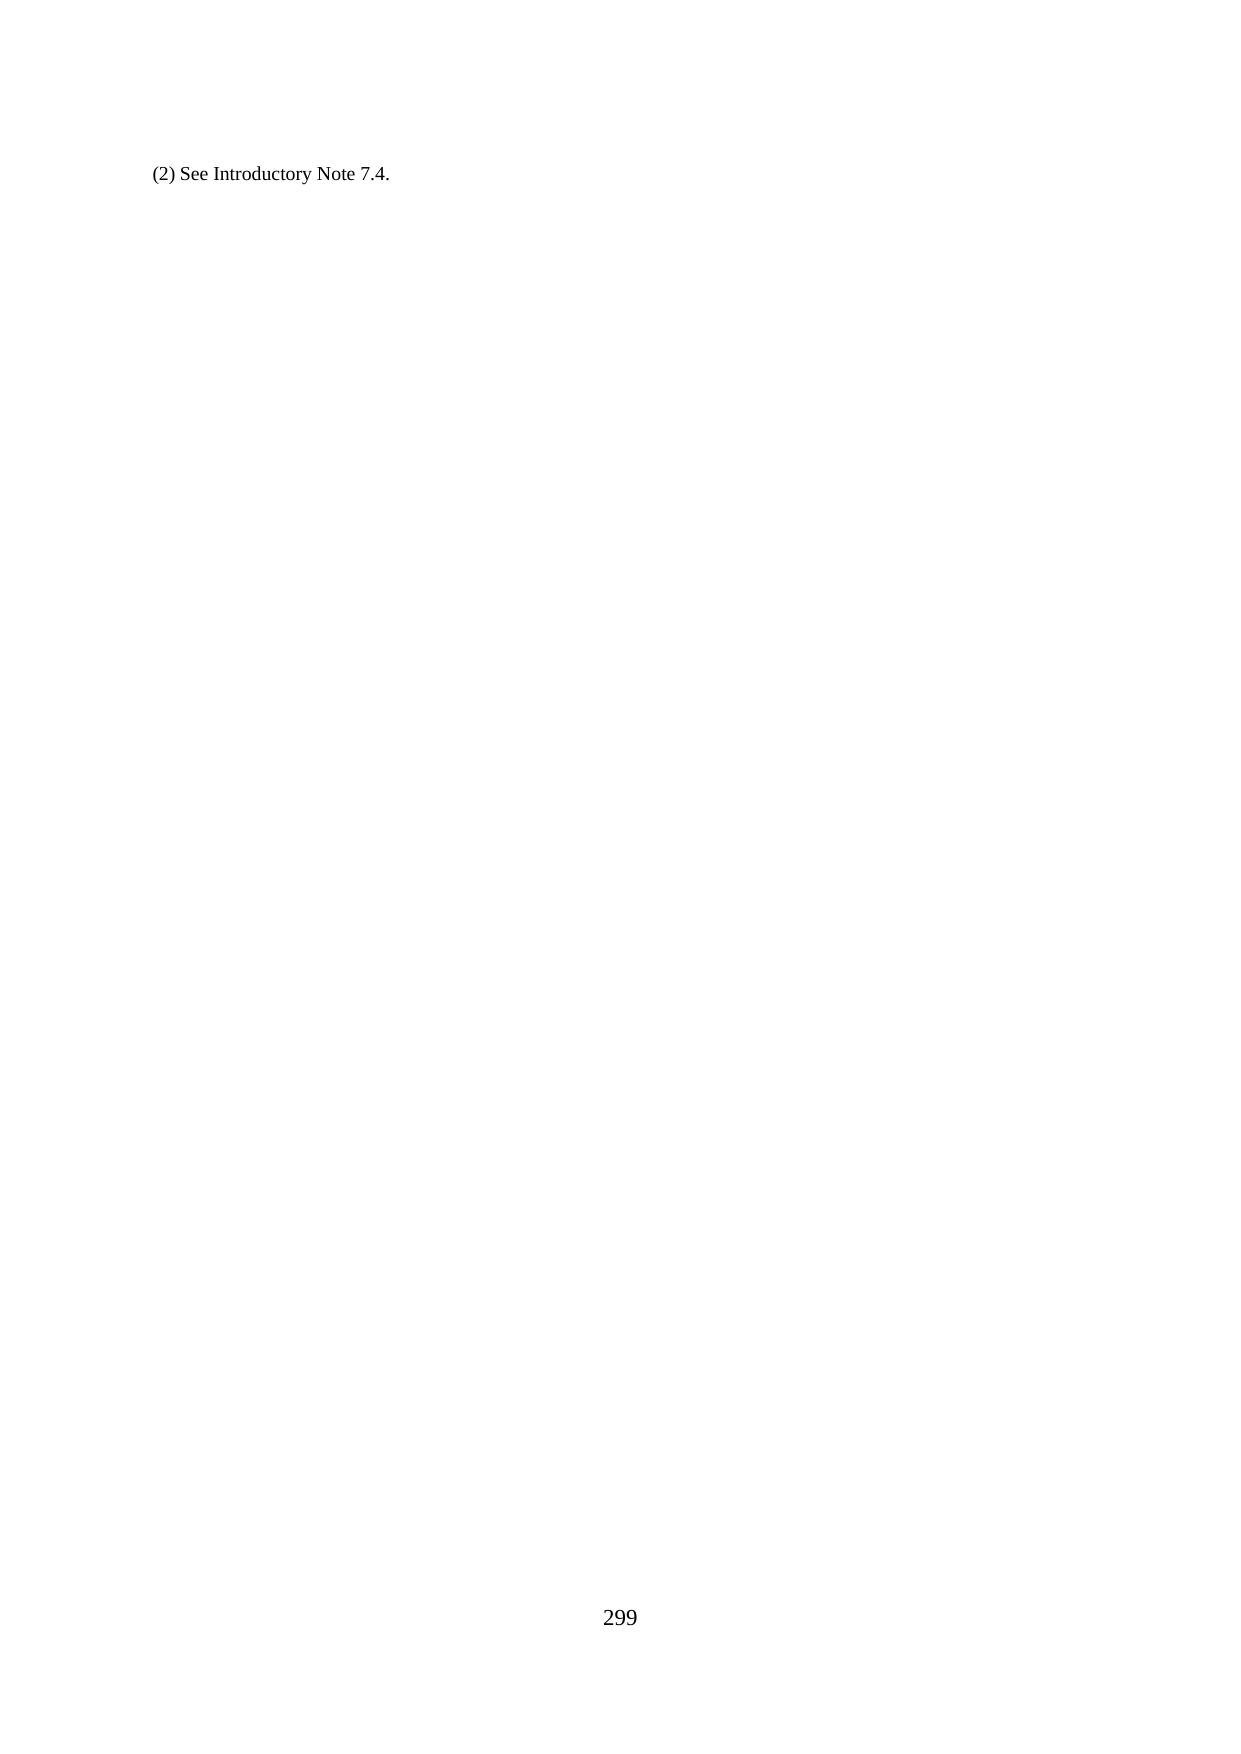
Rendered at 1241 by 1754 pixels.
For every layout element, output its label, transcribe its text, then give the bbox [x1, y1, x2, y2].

list See Introductory Note 7.4. [152, 162, 1090, 185]
